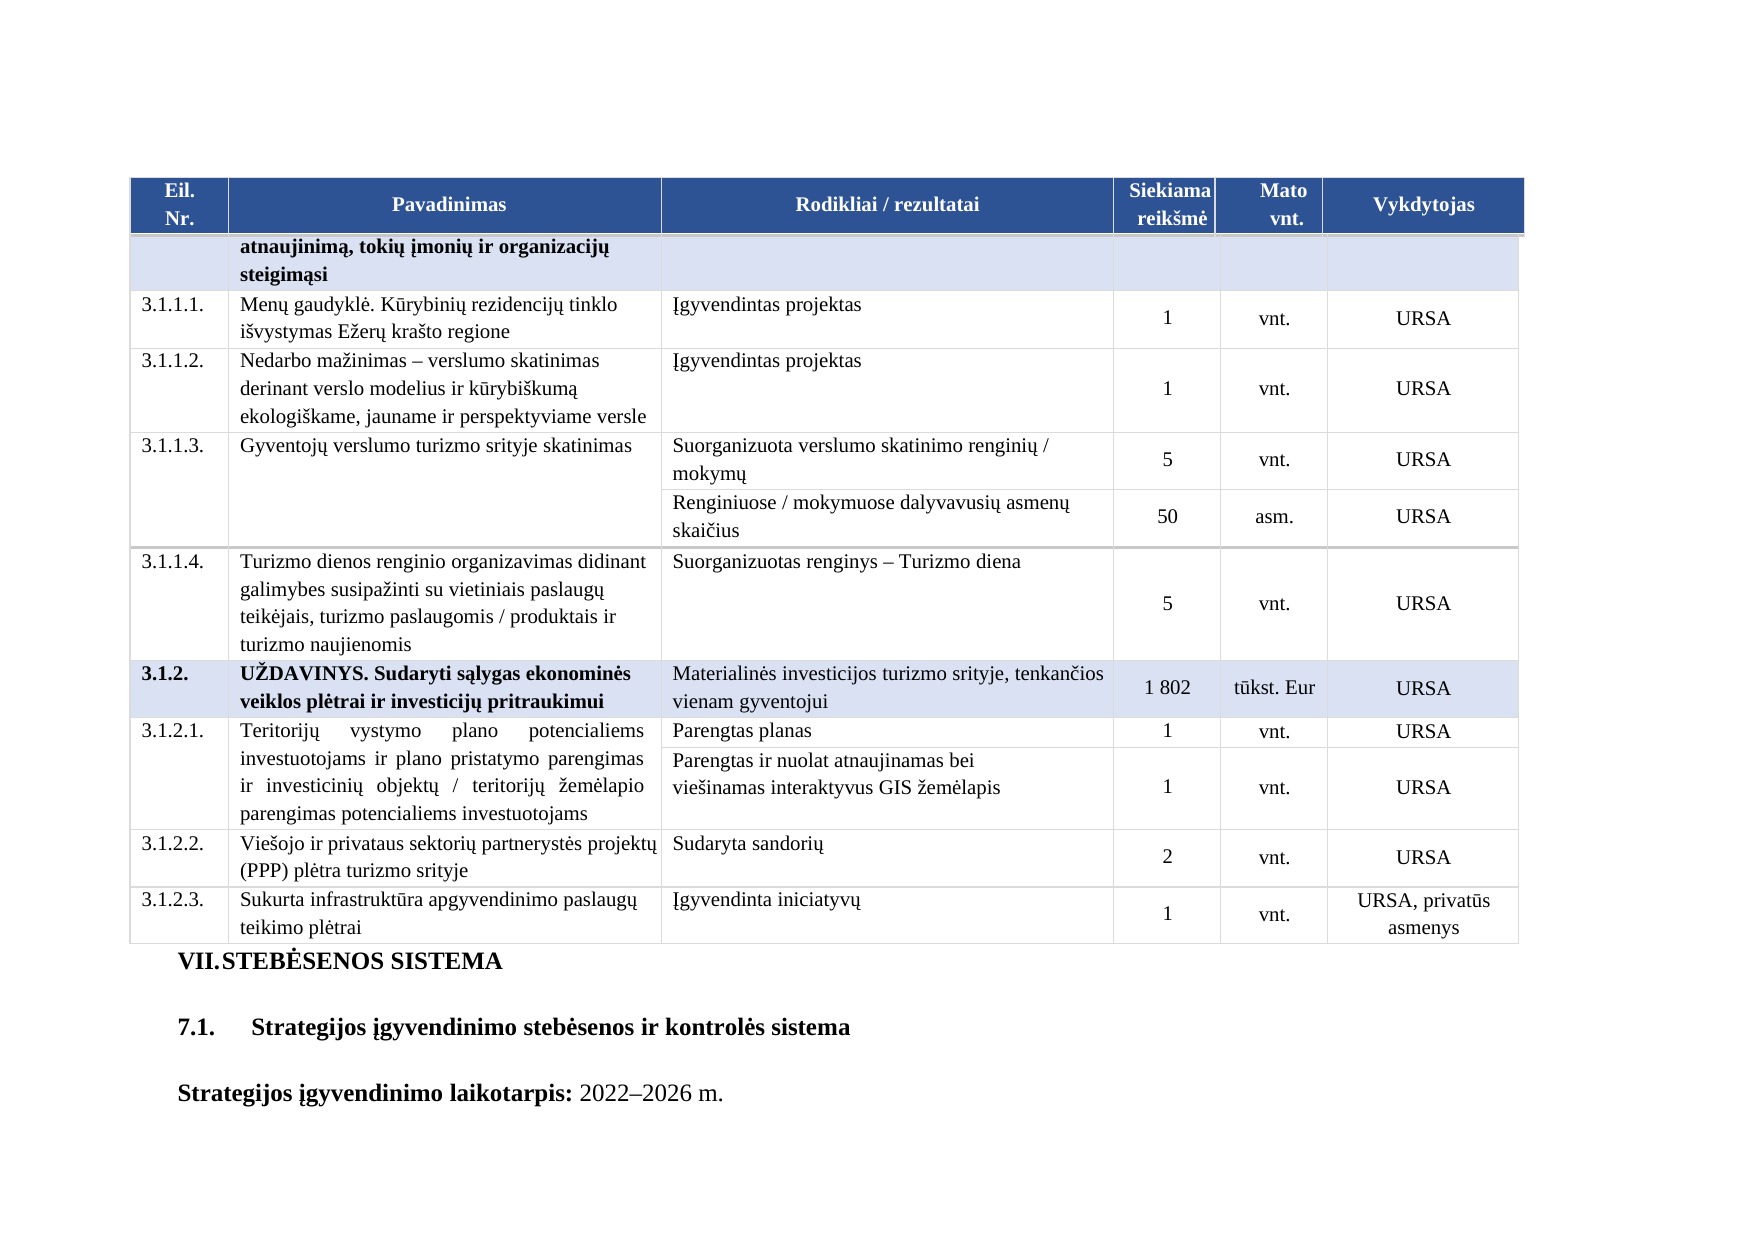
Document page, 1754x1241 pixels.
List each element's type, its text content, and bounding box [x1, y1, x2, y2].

table_cell vnt. [1221, 718, 1327, 747]
table_cell [1519, 348, 1524, 432]
table_cell [1328, 237, 1518, 290]
table_cell vnt. [1221, 349, 1327, 432]
table_header Vykdytojas [1323, 178, 1524, 233]
table_cell URSA [1328, 291, 1518, 347]
table_cell vnt. [1221, 830, 1327, 886]
table_cell [131, 237, 228, 290]
table_cell 3.1.1.1. [131, 291, 228, 347]
table_cell Sukurta infrastruktūra apgyvendinimo paslaugų teikimo plėtrai [229, 888, 661, 943]
table_cell 1 [1114, 718, 1220, 747]
table_cell atnaujinimą, tokių įmonių ir organizacijų steigimąsi [229, 237, 661, 290]
table_cell Gyventojų verslumo turizmo srityje skatinimas [229, 433, 661, 546]
table_header Pavadinimas [229, 178, 661, 233]
table_cell URSA, privatūs asmenys [1328, 888, 1518, 943]
table_cell 1 [1114, 349, 1220, 432]
table_cell 1 [1114, 888, 1220, 943]
table_cell URSA [1328, 718, 1518, 747]
table_cell [1221, 237, 1327, 290]
table_cell Suorganizuota verslumo skatinimo renginių / mokymų [662, 433, 1113, 489]
table_cell 3.1.1.4. [131, 549, 228, 660]
table_cell vnt. [1221, 888, 1327, 943]
table_header Mato vnt. [1216, 178, 1322, 233]
table_cell tūkst. Eur [1221, 661, 1327, 717]
table_cell Renginiuose / mokymuose dalyvavusių asmenų skaičius [662, 490, 1113, 546]
table_header Siekiama reikšmė [1114, 178, 1214, 233]
table_cell vnt. [1221, 549, 1327, 660]
table_cell 5 [1114, 433, 1220, 489]
table_cell Materialinės investicijos turizmo srityje, tenkančios vienam gyventojui [662, 661, 1113, 717]
table_cell [1519, 829, 1524, 886]
table_cell [1114, 237, 1220, 290]
table_cell Turizmo dienos renginio organizavimas didinant galimybes susipažinti su vietiniais paslaugų teikėjais, turizmo paslaugomis / produktais ir turizmo naujienomis [229, 549, 661, 660]
table_cell 1 [1114, 291, 1220, 347]
table_cell URSA [1328, 661, 1518, 717]
table_cell URSA [1328, 549, 1518, 660]
table_cell URSA [1328, 490, 1518, 546]
table_cell Sudaryta sandorių [662, 830, 1113, 886]
table_cell URSA [1328, 748, 1518, 829]
table_cell 3.1.1.3. [131, 433, 228, 546]
table_cell URSA [1328, 433, 1518, 489]
table_cell 1 [1114, 748, 1220, 829]
table_cell [662, 237, 1113, 290]
table_cell Parengtas ir nuolat atnaujinamas bei viešinamas interaktyvus GIS žemėlapis [662, 748, 1113, 829]
table_cell 3.1.2.2. [131, 830, 228, 886]
table_cell vnt. [1221, 433, 1327, 489]
subtitle 7.1. Strategijos įgyvendinimo stebėsenos ir kontrolės sistema [118, 1012, 1636, 1041]
table_cell [1519, 747, 1524, 829]
table_cell 3.1.1.2. [131, 349, 228, 432]
text Strategijos įgyvendinimo laikotarpis: 2022–2026 m. [118, 1078, 1636, 1107]
table_cell URSA [1328, 830, 1518, 886]
table_cell [1519, 432, 1524, 489]
text VII. STEBĖSENOS SISTEMA [118, 946, 1636, 975]
table_cell [1519, 237, 1524, 290]
table_cell 3.1.2.3. [131, 888, 228, 943]
table_cell Parengtas planas [662, 718, 1113, 747]
table_cell 2 [1114, 830, 1220, 886]
table_cell 3.1.2.1. [131, 718, 228, 829]
table_cell Įgyvendinta iniciatyvų [662, 888, 1113, 943]
table_cell [1519, 546, 1524, 660]
table_cell Įgyvendintas projektas [662, 291, 1113, 347]
table_cell Menų gaudyklė. Kūrybinių rezidencijų tinklo išvystymas Ežerų krašto regione [229, 291, 661, 347]
table_cell [1519, 717, 1524, 747]
table_cell 1 802 [1114, 661, 1220, 717]
table_cell [1519, 660, 1524, 717]
table_cell Nedarbo mažinimas – verslumo skatinimas derinant verslo modelius ir kūrybiškumą ekologiškame, jauname ir perspektyviame versle [229, 349, 661, 432]
table_cell 50 [1114, 490, 1220, 546]
table_header Rodikliai / rezultatai [662, 178, 1113, 233]
table_cell Viešojo ir privataus sektorių partnerystės projektų (PPP) plėtra turizmo srityje [229, 830, 661, 886]
table_cell Įgyvendintas projektas [662, 349, 1113, 432]
table_cell [1519, 290, 1524, 347]
table_cell [1519, 886, 1524, 943]
table_header Eil.Nr. [131, 178, 228, 233]
table_cell UŽDAVINYS. Sudaryti sąlygas ekonominės veiklos plėtrai ir investicijų pritraukimui [229, 661, 661, 717]
table_cell 3.1.2. [131, 661, 228, 717]
table_cell [1519, 489, 1524, 546]
table_cell 5 [1114, 549, 1220, 660]
table_cell URSA [1328, 349, 1518, 432]
table_cell Suorganizuotas renginys – Turizmo diena [662, 549, 1113, 660]
table_cell asm. [1221, 490, 1327, 546]
table_cell Teritorijų vystymo plano potencialiems investuotojams ir plano pristatymo parengimas ir investicinių objektų / teritorijų žemėlapio parengimas potencialiems investuotojams [229, 718, 661, 829]
table_cell vnt. [1221, 748, 1327, 829]
table_cell vnt. [1221, 291, 1327, 347]
